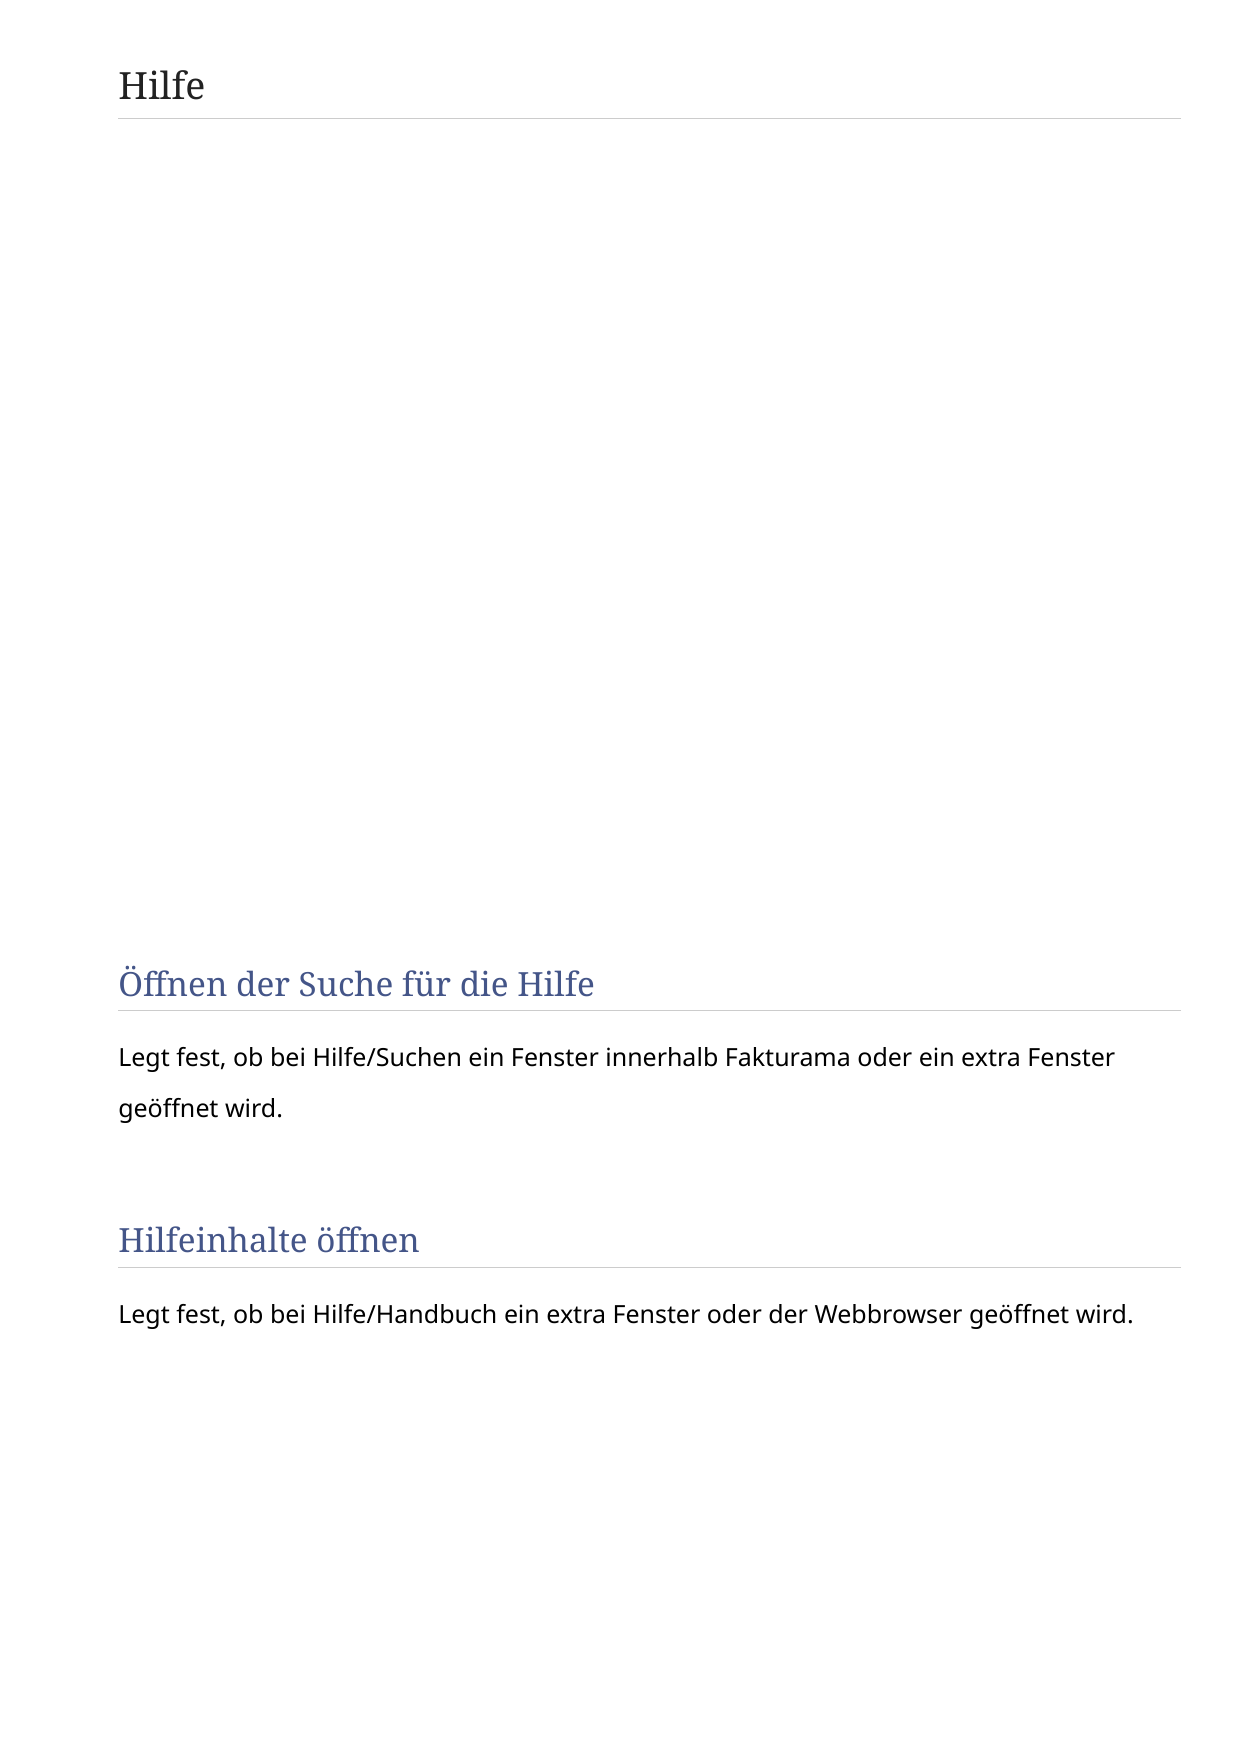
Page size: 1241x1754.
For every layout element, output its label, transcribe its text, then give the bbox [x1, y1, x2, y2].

subtitle Hilfe [118, 59, 1181, 118]
text Legt fest, ob bei Hilfe/Suchen ein Fenster innerhalb Fakturama oder ein extra Fenster geöffnet wird. [118, 1040, 1181, 1125]
subtitle Hilfeinhalte öffnen [118, 1217, 1181, 1267]
subtitle Öffnen der Suche für die Hilfe [118, 960, 1181, 1010]
text Legt fest, ob bei Hilfe/Handbuch ein extra Fenster oder der Webbrowser geöffnet wird. [118, 1297, 1181, 1331]
